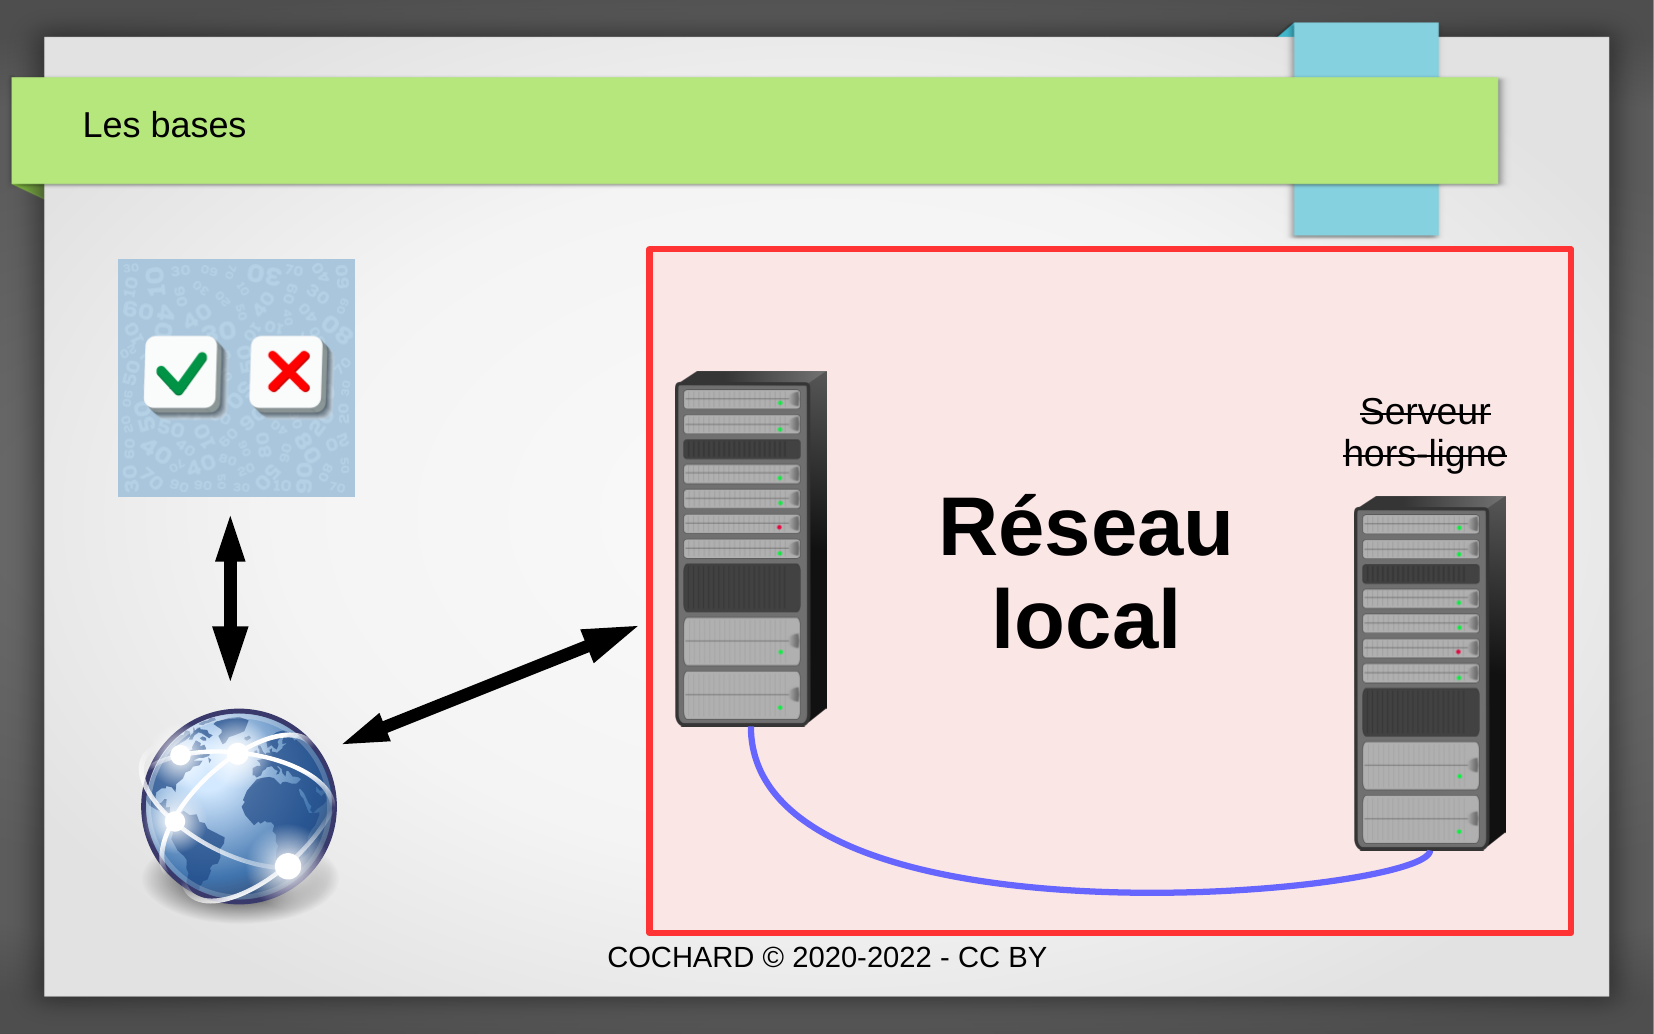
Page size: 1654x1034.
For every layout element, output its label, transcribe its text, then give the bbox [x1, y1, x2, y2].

text_box [649, 849, 1571, 934]
title Les bases [82, 39, 1235, 210]
text_box Serveur hors-ligne [1301, 383, 1550, 483]
picture [0, 0, 1654, 1034]
text_box [868, 849, 1426, 889]
text_box Réseau local [850, 413, 1323, 733]
list [82, 249, 1571, 849]
